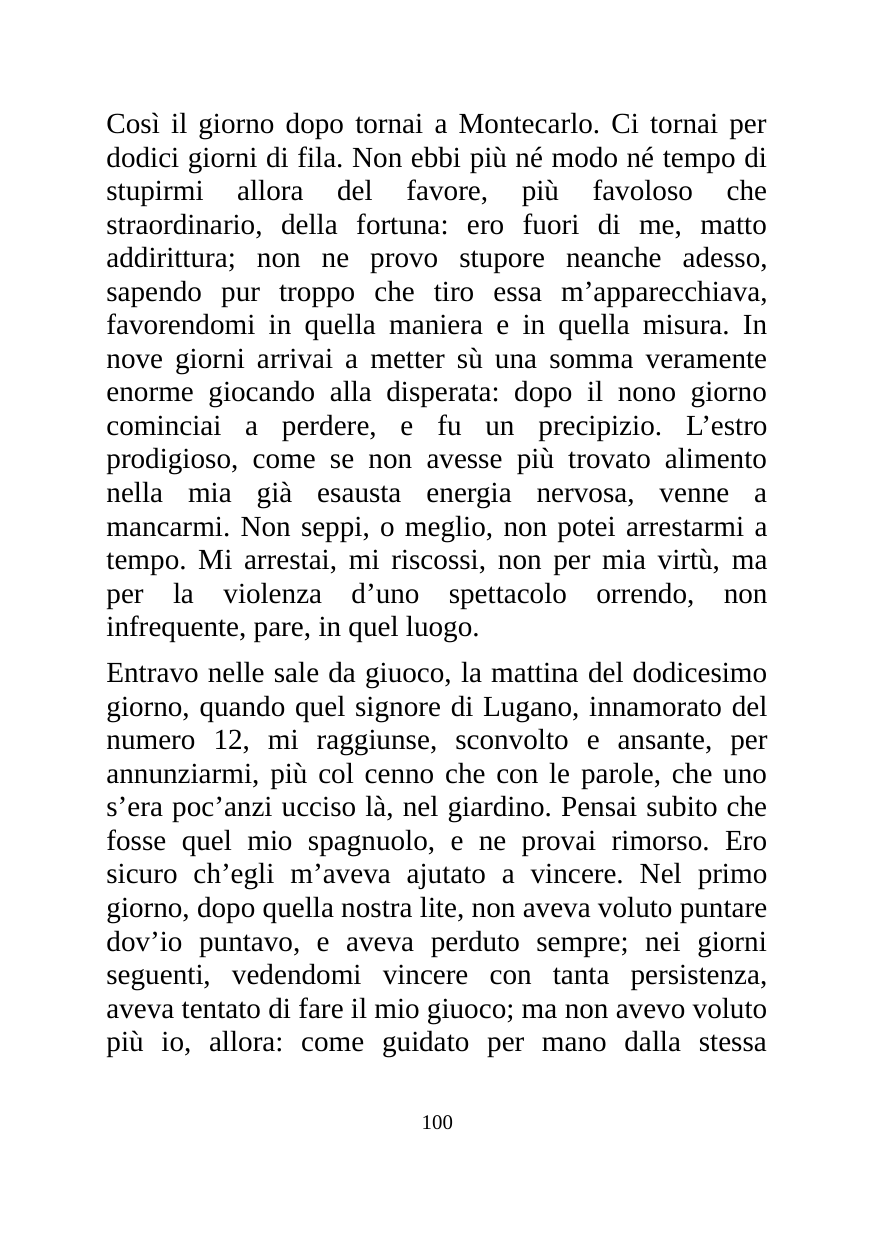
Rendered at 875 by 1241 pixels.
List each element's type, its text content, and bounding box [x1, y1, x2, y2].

text Entravo nelle sale da giuoco, la mattina del dodicesimo giorno, quando quel signore di Lugano, innamorato del numero 12, mi raggiunse, sconvolto e ansante, per annunziarmi, più col cenno che con le parole, che uno s’era poc’anzi ucciso là, nel giardino. Pensai subito che fosse quel mio spagnuolo, e ne provai rimorso. Ero sicuro ch’egli m’aveva ajutato a vincere. Nel primo giorno, dopo quella nostra lite, non aveva voluto puntare dov’io puntavo, e aveva perduto sempre; nei giorni seguenti, vedendomi vincere con tanta persistenza, aveva tentato di fare il mio giuoco; ma non avevo voluto più io, allora: come guidato per mano dalla stessa [106, 655, 768, 1058]
text Così il giorno dopo tornai a Montecarlo. Ci tornai per dodici giorni di fila. Non ebbi più né modo né tempo di stupirmi allora del favore, più favoloso che straordinario, della fortuna: ero fuori di me, matto addirittura; non ne provo stupore neanche adesso, sapendo pur troppo che tiro essa m’apparecchiava, favorendomi in quella maniera e in quella misura. In nove giorni arrivai a metter sù una somma veramente enorme giocando alla disperata: dopo il nono giorno cominciai a perdere, e fu un precipizio. L’estro prodigioso, come se non avesse più trovato alimento nella mia già esausta energia nervosa, venne a mancarmi. Non seppi, o meglio, non potei arrestarmi a tempo. Mi arrestai, mi riscossi, non per mia virtù, ma per la violenza d’uno spettacolo orrendo, non infrequente, pare, in quel luogo. [106, 106, 768, 643]
